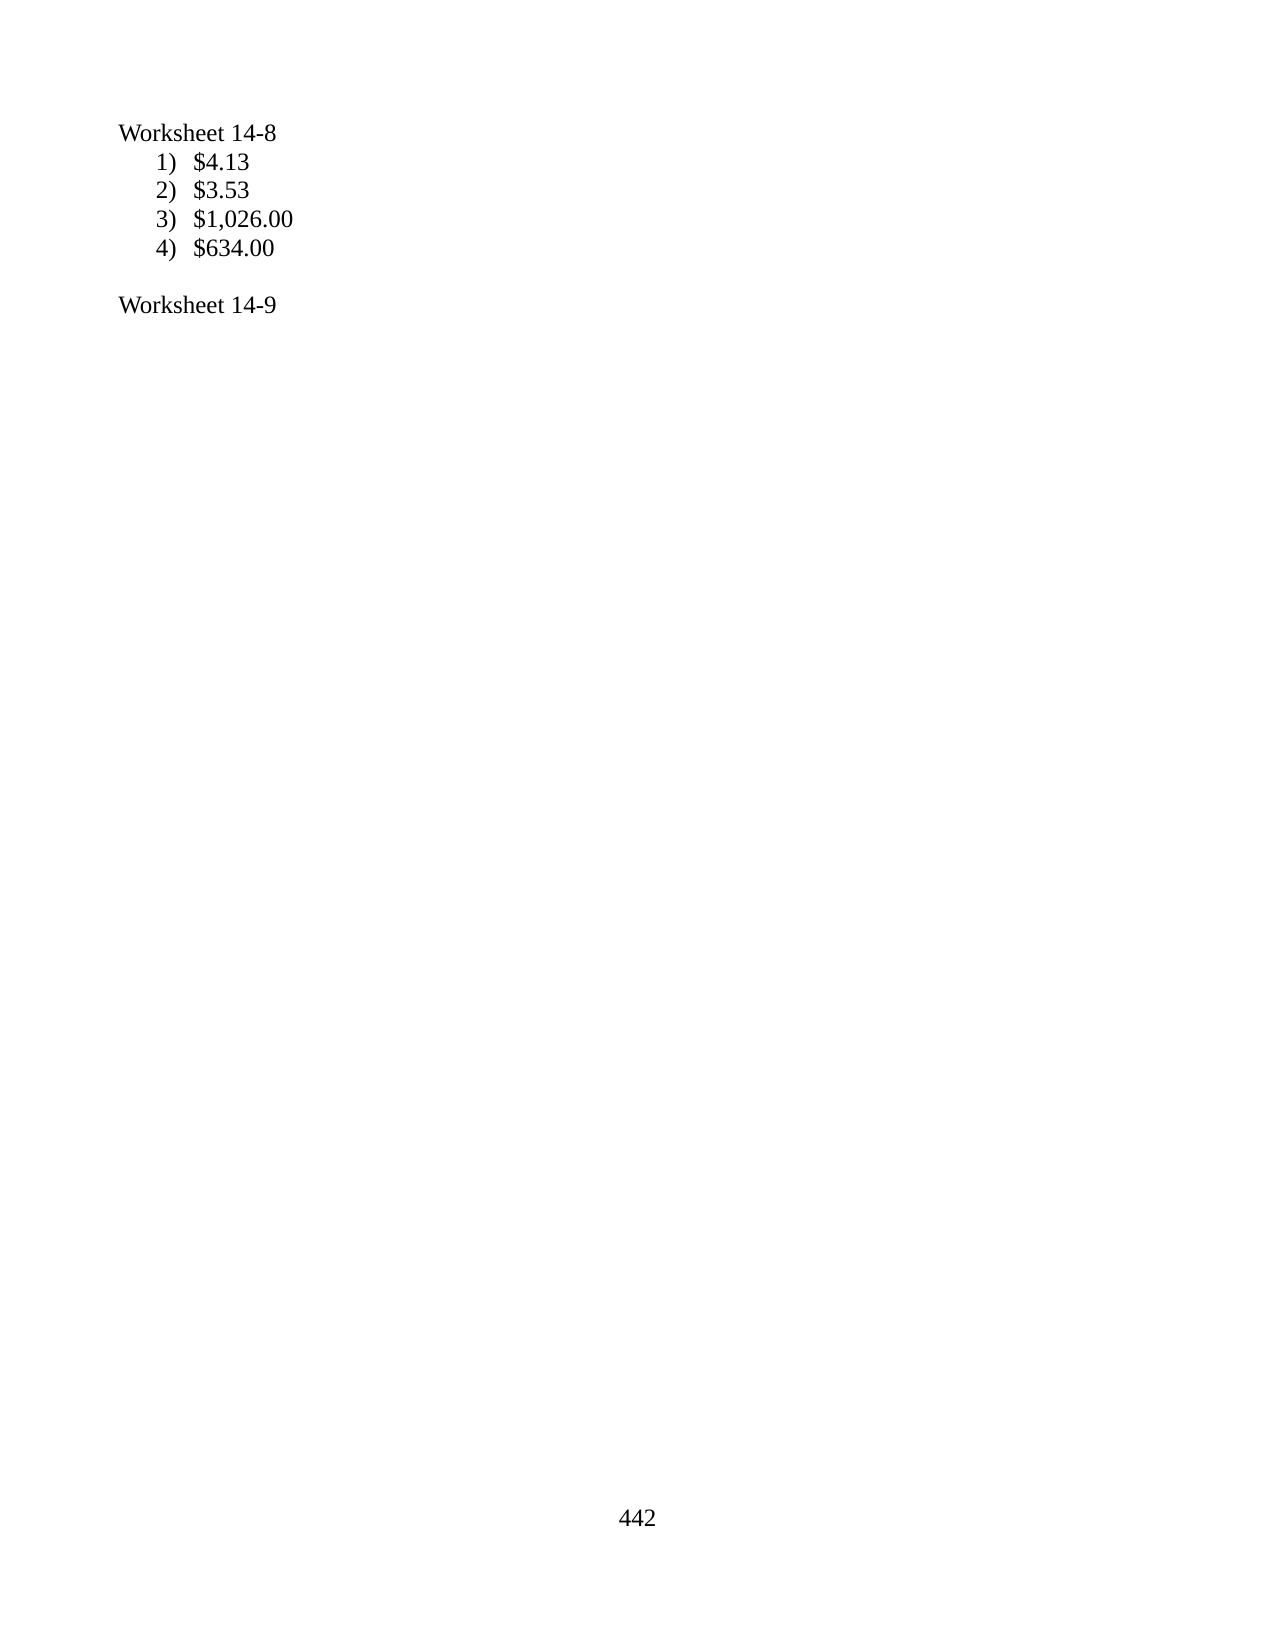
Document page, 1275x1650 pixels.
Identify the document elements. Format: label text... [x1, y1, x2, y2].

list $1,026.00 [156, 204, 1157, 233]
text Worksheet 14-8 [118, 118, 1157, 147]
text Worksheet 14-9 [118, 291, 1157, 319]
list $4.13 [156, 147, 1157, 176]
list $634.00 [156, 233, 1157, 262]
list $3.53 [156, 176, 1157, 204]
